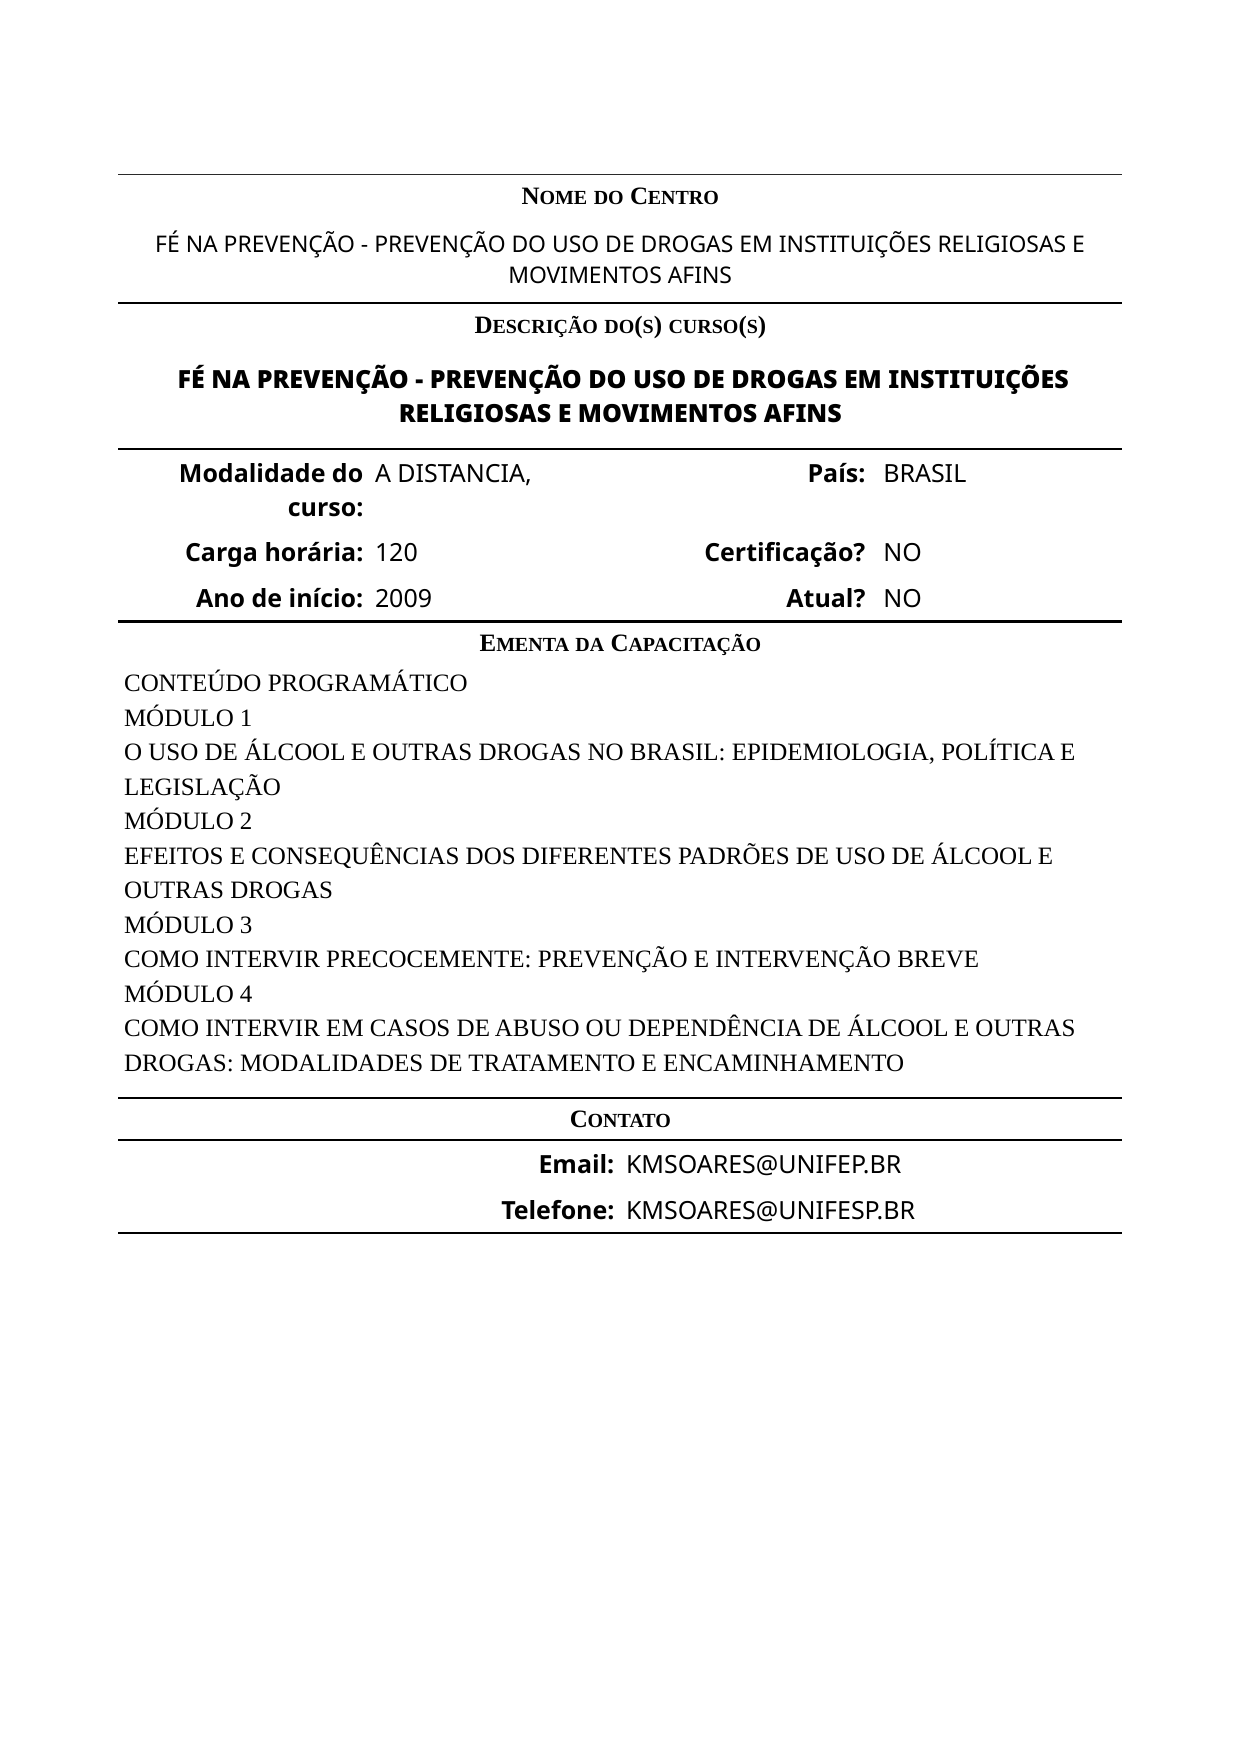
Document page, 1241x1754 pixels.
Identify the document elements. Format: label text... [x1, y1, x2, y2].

table_cell Contato [118, 1099, 1122, 1139]
table_cell Email: [118, 1141, 620, 1187]
table_cell Descrição do(s) curso(s) [118, 304, 1122, 344]
table_cell NO [871, 575, 1122, 620]
table_cell Ano de início: [118, 575, 369, 620]
table_cell NO [871, 529, 1122, 575]
table_cell Certificação? [620, 529, 871, 575]
table_cell 2009 [369, 575, 620, 620]
table_cell País: [620, 450, 871, 529]
table_cell Atual? [620, 575, 871, 620]
table_cell CONTEÚDO PROGRAMÁTICO MÓDULO 1 O USO DE ÁLCOOL E OUTRAS DROGAS NO BRASIL: EPIDEMIOLOGIA, POLÍTICA E LEGISLAÇÃO MÓDULO 2 EFEITOS E CONSEQUÊNCIAS DOS DIFERENTES PADRÕES DE USO DE ÁLCOOL E OUTRAS DROGAS MÓDULO 3 COMO INTERVIR PRECOCEMENTE: PREVENÇÃO E INTERVENÇÃO BREVE MÓDULO 4 COMO INTERVIR EM CASOS DE ABUSO OU DEPENDÊNCIA DE ÁLCOOL E OUTRAS DROGAS: MODALIDADES DE TRATAMENTO E ENCAMINHAMENTO [118, 663, 1122, 1097]
table_cell FÉ NA PREVENÇÃO - PREVENÇÃO DO USO DE DROGAS EM INSTITUIÇÕES RELIGIOSAS E MOVIMENTOS AFINS [118, 344, 1122, 448]
table_cell KMSOARES@UNIFESP.BR [620, 1187, 1122, 1232]
table_cell Ementa da Capacitação [118, 623, 1122, 663]
table_cell Modalidade do curso: [118, 450, 369, 529]
table_cell FÉ NA PREVENÇÃO - PREVENÇÃO DO USO DE DROGAS EM INSTITUIÇÕES RELIGIOSAS E MOVIMENTOS AFINS [118, 216, 1122, 302]
table_cell Carga horária: [118, 529, 369, 575]
table_cell Telefone: [118, 1187, 620, 1232]
table_cell KMSOARES@UNIFEP.BR [620, 1141, 1122, 1187]
table_cell BRASIL [871, 450, 1122, 529]
table_cell 120 [369, 529, 620, 575]
table_cell A DISTANCIA, [369, 450, 620, 529]
table_header Nome do Centro [118, 176, 1122, 216]
